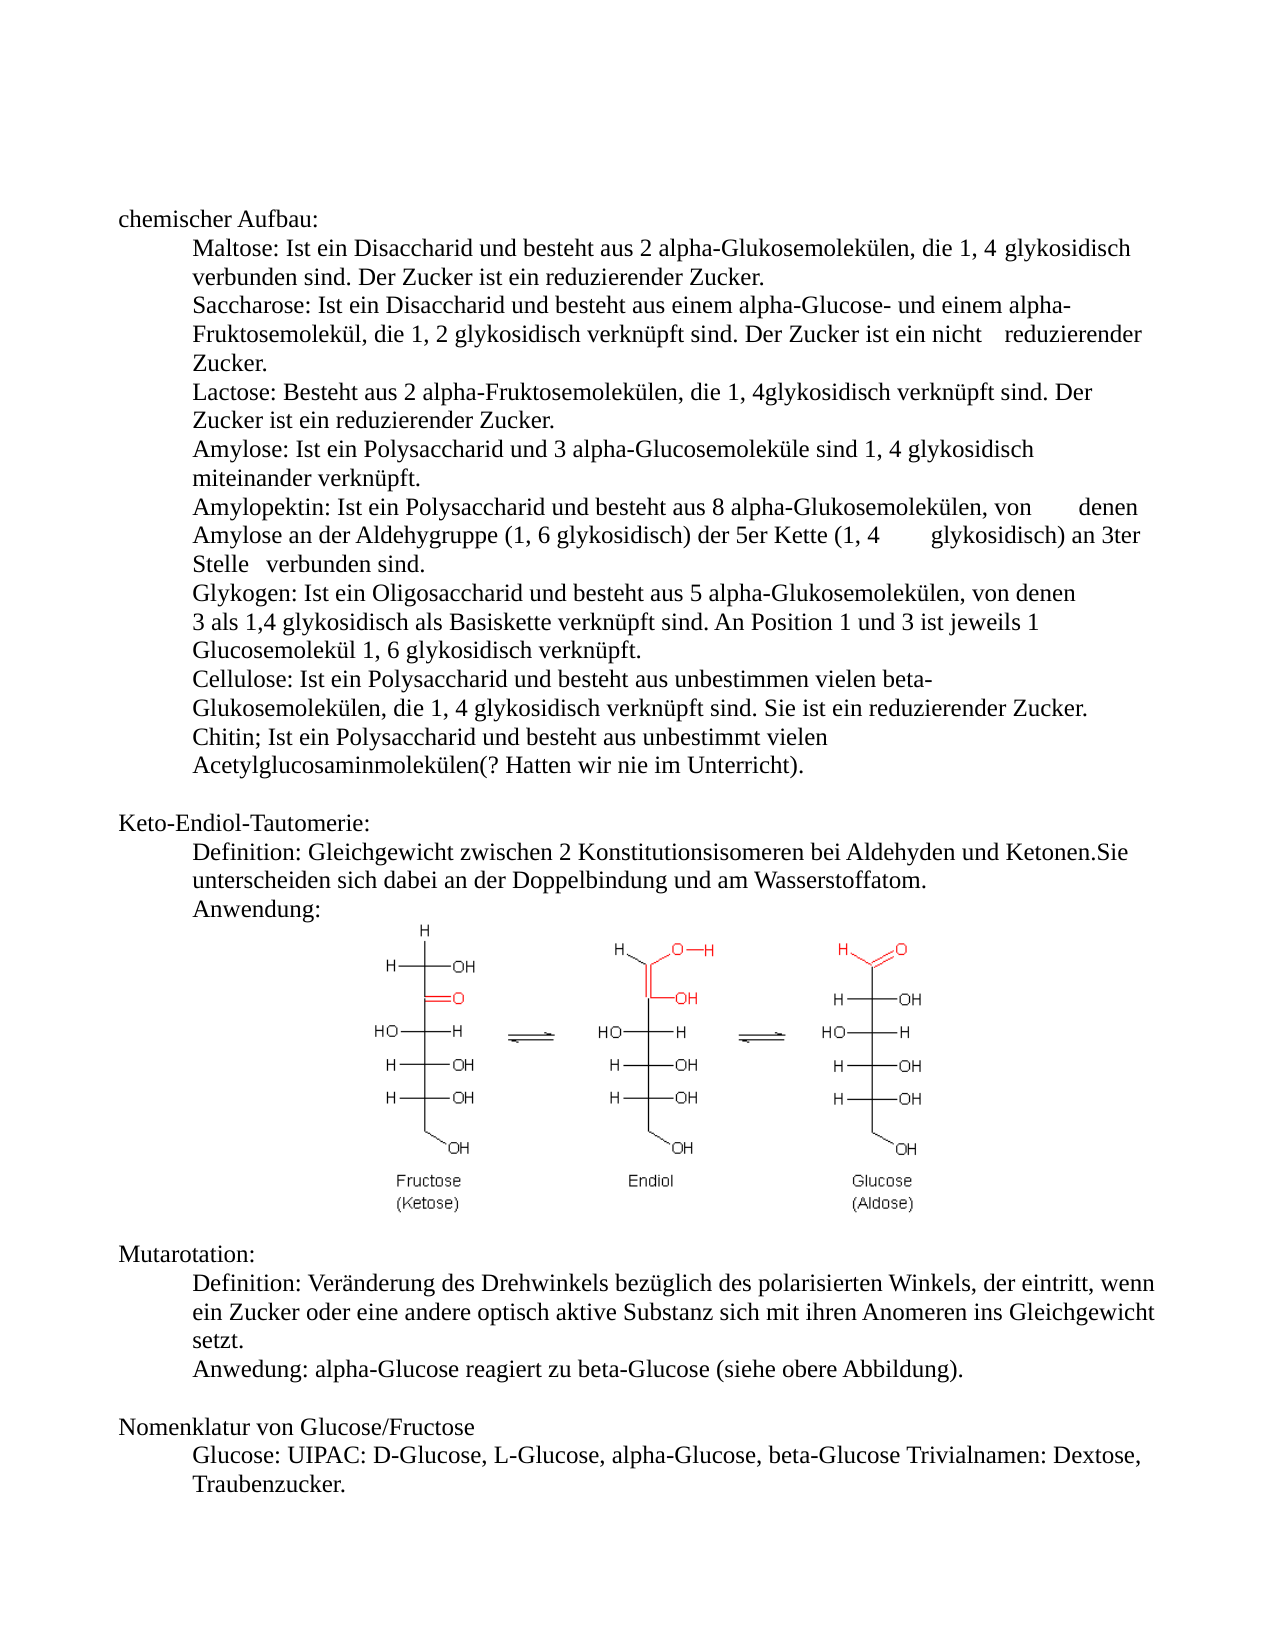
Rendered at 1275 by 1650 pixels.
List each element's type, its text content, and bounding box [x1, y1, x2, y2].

text Mutarotation: [118, 1239, 1157, 1268]
text Keto-Endiol-Tautomerie: [118, 808, 1157, 837]
text Anwendung: [118, 894, 1157, 923]
text Definition: Veränderung des Drehwinkels bezüglich des polarisierten Winkels, der eintritt, wenn ein Zucker oder eine andere optisch aktive Substanz sich mit ihren Anomeren ins Gleichgewicht setzt. [118, 1268, 1157, 1354]
picture [373, 906, 930, 1217]
text Amylopektin: Ist ein Polysaccharid und besteht aus 8 alpha-Glukosemolekülen, von denen Amylose an der Aldehygruppe (1, 6 glykosidisch) der 5er Kette (1, 4 glykosidisch) an 3ter Stelle verbunden sind. [118, 492, 1157, 578]
text Saccharose: Ist ein Disaccharid und besteht aus einem alpha-Glucose- und einem alpha- Fruktosemolekül, die 1, 2 glykosidisch verknüpft sind. Der Zucker ist ein nicht reduzierender Zucker. [118, 291, 1157, 377]
text Lactose: Besteht aus 2 alpha-Fruktosemolekülen, die 1, 4glykosidisch verknüpft sind. Der Zucker ist ein reduzierender Zucker. [118, 377, 1157, 434]
text Definition: Gleichgewicht zwischen 2 Konstitutionsisomeren bei Aldehyden und Ketonen.Sie unterscheiden sich dabei an der Doppelbindung und am Wasserstoffatom. [118, 837, 1157, 894]
text Glykogen: Ist ein Oligosaccharid und besteht aus 5 alpha-Glukosemolekülen, von denen 3 als 1,4 glykosidisch als Basiskette verknüpft sind. An Position 1 und 3 ist jeweils 1 Glucosemolekül 1, 6 glykosidisch verknüpft. [118, 578, 1157, 664]
text Glucose: UIPAC: D-Glucose, L-Glucose, alpha-Glucose, beta-Glucose Trivialnamen: Dextose, Traubenzucker. [118, 1441, 1157, 1498]
text chemischer Aufbau: [118, 204, 1157, 233]
text Maltose: Ist ein Disaccharid und besteht aus 2 alpha-Glukosemolekülen, die 1, 4 glykosidisch verbunden sind. Der Zucker ist ein reduzierender Zucker. [118, 233, 1157, 291]
text Nomenklatur von Glucose/Fructose [118, 1412, 1157, 1441]
text Amylose: Ist ein Polysaccharid und 3 alpha-Glucosemoleküle sind 1, 4 glykosidisch miteinander verknüpft. [118, 434, 1157, 492]
text Cellulose: Ist ein Polysaccharid und besteht aus unbestimmen vielen beta- Glukosemolekülen, die 1, 4 glykosidisch verknüpft sind. Sie ist ein reduzierender Zucker. [118, 664, 1157, 722]
text Chitin; Ist ein Polysaccharid und besteht aus unbestimmt vielen Acetylglucosaminmolekülen(? Hatten wir nie im Unterricht). [118, 722, 1157, 779]
text Anwedung: alpha-Glucose reagiert zu beta-Glucose (siehe obere Abbildung). [118, 1354, 1157, 1383]
